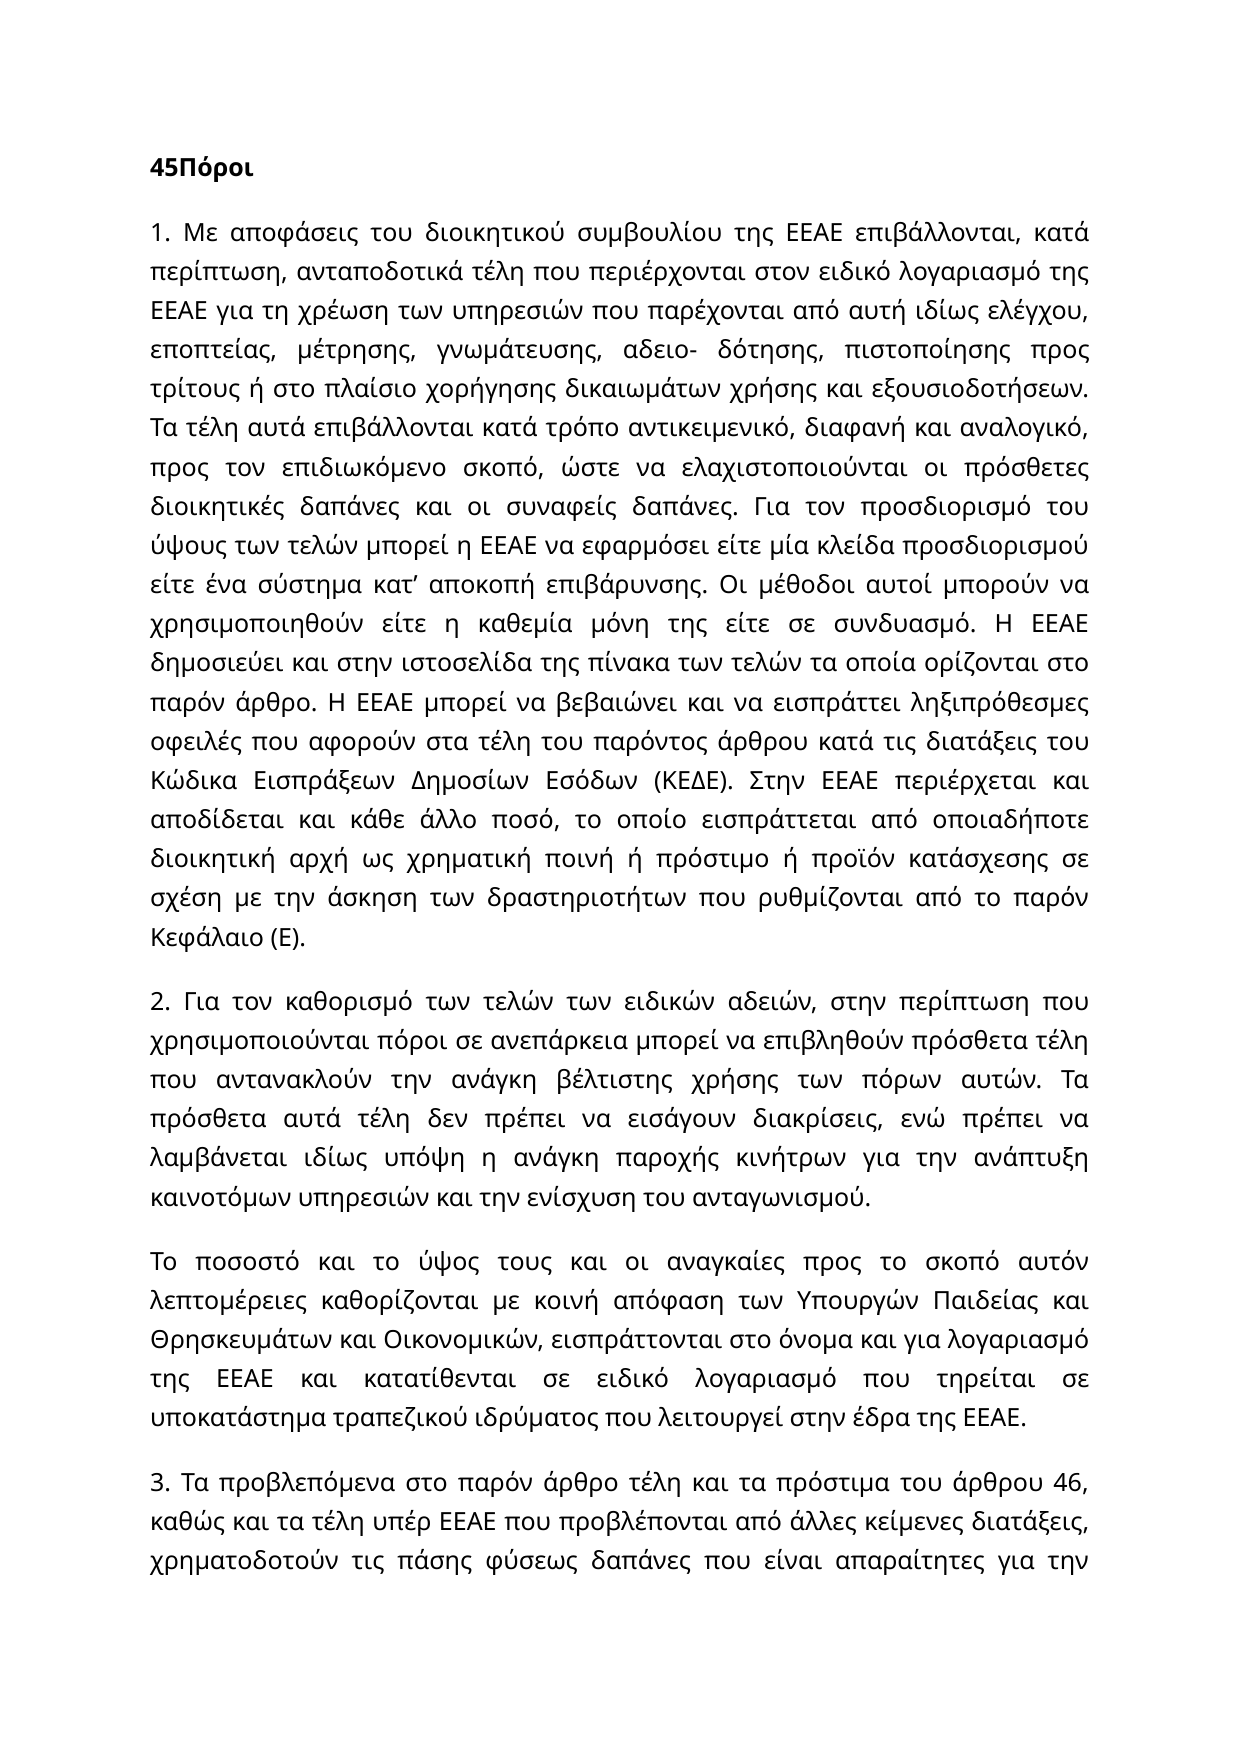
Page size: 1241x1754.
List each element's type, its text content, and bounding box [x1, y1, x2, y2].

text 3. Τα προβλεπόμενα στο παρόν άρθρο τέλη και τα πρόστιμα του άρθρου 46, καθώς και τα τέλη υπέρ ΕΕΑΕ που προβλέπονται από άλλες κείμενες διατάξεις, χρηματοδοτούν τις πάσης φύσεως δαπάνες που είναι απαραίτητες για την [150, 1464, 1090, 1577]
text 45Πόροι [150, 150, 1090, 184]
text 2. Για τον καθορισμό των τελών των ειδικών αδειών, στην περίπτωση που χρησιμοποιούνται πόροι σε ανεπάρκεια μπορεί να επιβληθούν πρόσθετα τέλη που αντανακλούν την ανάγκη βέλτιστης χρήσης των πόρων αυτών. Τα πρόσθετα αυτά τέλη δεν πρέπει να εισάγουν διακρίσεις, ενώ πρέπει να λαμβάνεται ιδίως υπόψη η ανάγκη παροχής κινήτρων για την ανάπτυξη καινοτόμων υπηρεσιών και την ενίσχυση του ανταγωνισμού. [150, 983, 1090, 1213]
text Το ποσοστό και το ύψος τους και οι αναγκαίες προς το σκοπό αυτόν λεπτομέρειες καθορίζονται με κοινή απόφαση των Υπουργών Παιδείας και Θρησκευμάτων και Οικονομικών, εισπράττονται στο όνομα και για λογαριασμό της ΕΕΑΕ και κατατίθενται σε ειδικό λογαριασμό που τηρείται σε υποκατάστημα τραπεζικού ιδρύματος που λειτουργεί στην έδρα της ΕΕΑΕ. [150, 1243, 1090, 1434]
text 1. Με αποφάσεις του διοικητικού συμβουλίου της ΕΕΑΕ επιβάλλονται, κατά περίπτωση, ανταποδοτικά τέλη που περιέρχονται στον ειδικό λογαριασμό της ΕΕΑΕ για τη χρέωση των υπηρεσιών που παρέχονται από αυτή ιδίως ελέγχου, εποπτείας, μέτρησης, γνωμάτευσης, αδειο- δότησης, πιστοποίησης προς τρίτους ή στο πλαίσιο χορήγησης δικαιωμάτων χρήσης και εξουσιοδοτήσεων. Τα τέλη αυτά επιβάλλονται κατά τρόπο αντικειμενικό, διαφανή και αναλογικό, προς τον επιδιωκόμενο σκοπό, ώστε να ελαχιστοποιούνται οι πρόσθετες διοικητικές δαπάνες και οι συναφείς δαπάνες. Για τον προσδιορισμό του ύψους των τελών μπορεί η ΕΕΑΕ να εφαρμόσει είτε μία κλείδα προσδιορισμού είτε ένα σύστημα κατ’ αποκοπή επιβάρυνσης. Οι μέθοδοι αυτοί μπορούν να χρησιμοποιηθούν είτε η καθεμία μόνη της είτε σε συνδυασμό. Η ΕΕΑΕ δημοσιεύει και στην ιστοσελίδα της πίνακα των τελών τα οποία ορίζονται στο παρόν άρθρο. Η ΕΕΑΕ μπορεί να βεβαιώνει και να εισπράττει ληξιπρόθεσμες οφειλές που αφορούν στα τέλη του παρόντος άρθρου κατά τις διατάξεις του Κώδικα Εισπράξεων Δημοσίων Εσόδων (ΚΕΔΕ). Στην ΕΕΑΕ περιέρχεται και αποδίδεται και κάθε άλλο ποσό, το οποίο εισπράττεται από οποιαδήποτε διοικητική αρχή ως χρηματική ποινή ή πρόστιμο ή προϊόν κατάσχεσης σε σχέση με την άσκηση των δραστηριοτήτων που ρυθμίζονται από το παρόν Κεφάλαιο (Ε). [150, 214, 1090, 953]
